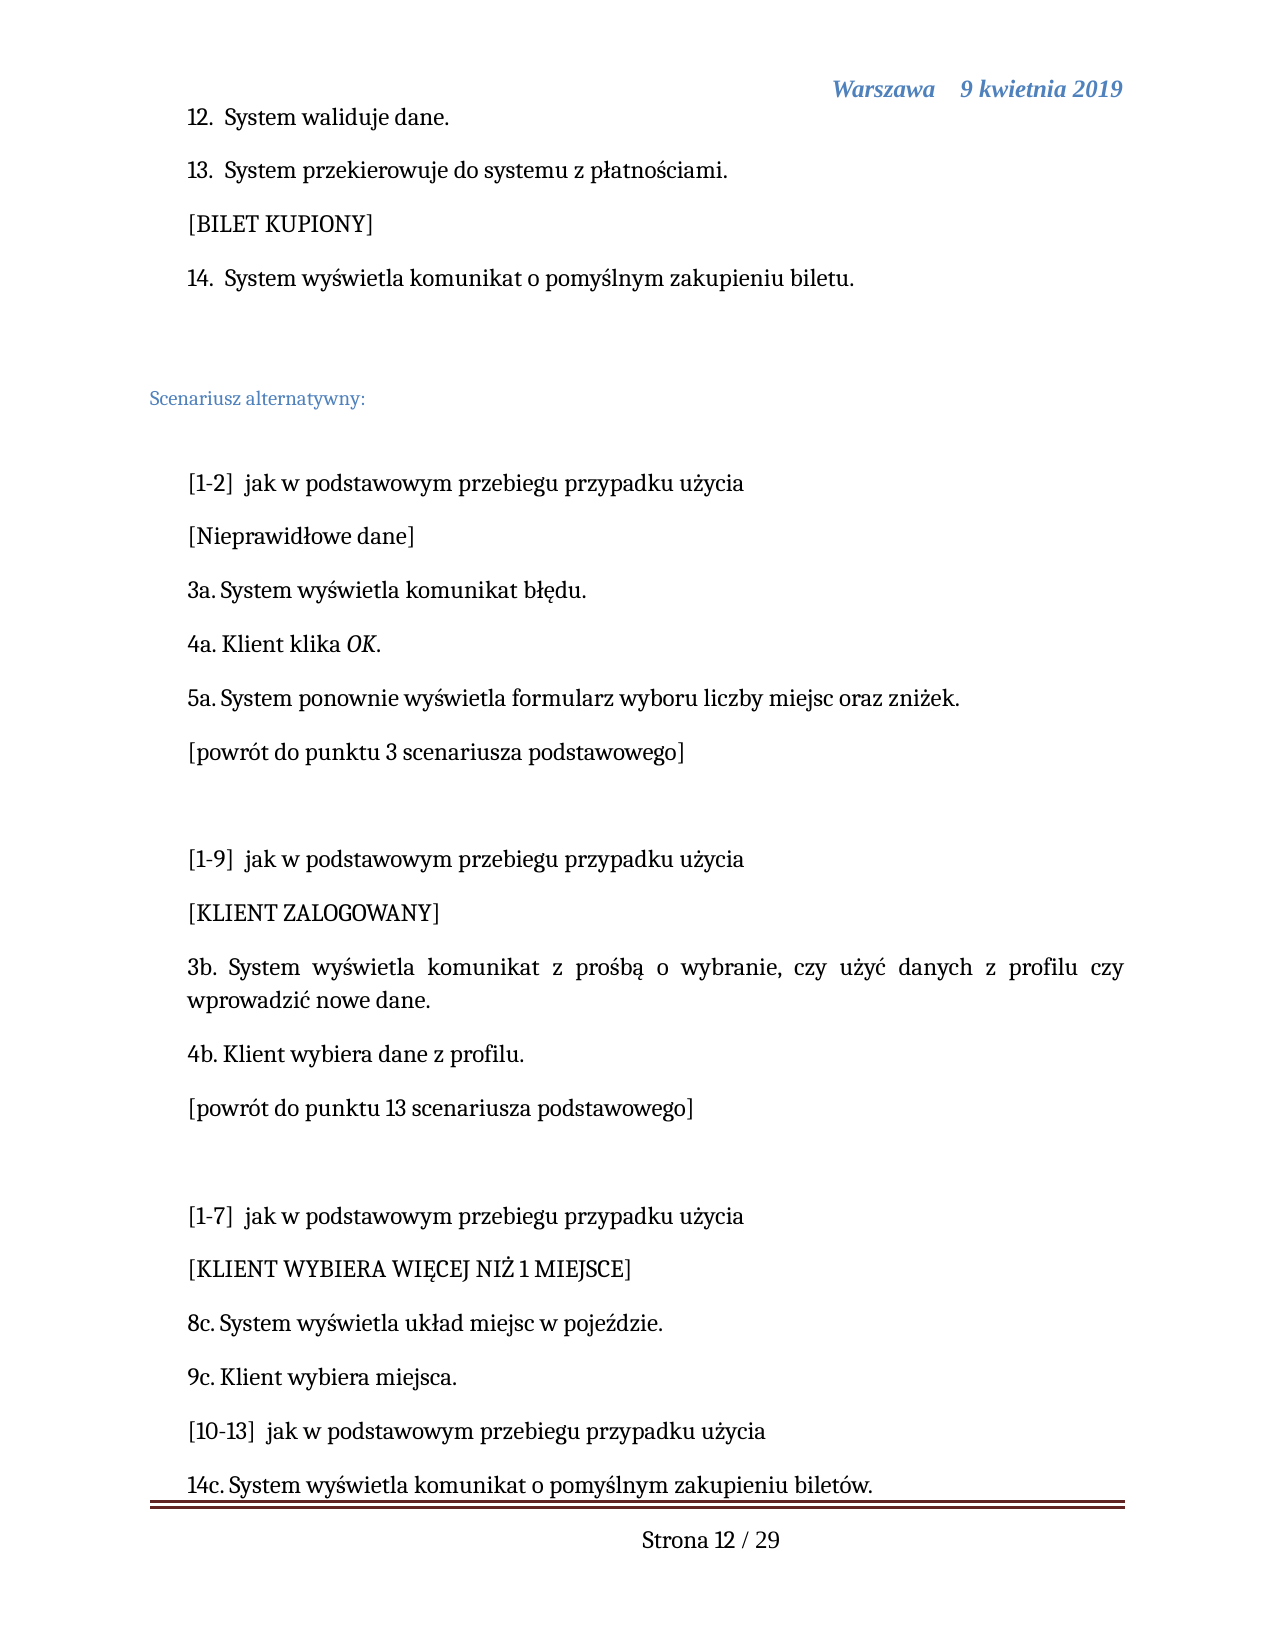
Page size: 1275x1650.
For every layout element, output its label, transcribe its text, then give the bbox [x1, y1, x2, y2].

text [KLIENT ZALOGOWANY] [150, 899, 1125, 928]
text 5a. System ponownie wyświetla formularz wyboru liczby miejsc oraz zniżek. [187, 684, 1125, 713]
text 8c. System wyświetla układ miejsc w pojeździe. [187, 1309, 1125, 1338]
text [BILET KUPIONY] [150, 210, 1125, 239]
text 3a. System wyświetla komunikat błędu. [187, 576, 1125, 605]
text 9c. Klient wybiera miejsca. [187, 1363, 1125, 1392]
list System waliduje dane. [187, 102, 1125, 131]
text [Nieprawidłowe dane] [150, 522, 1125, 551]
text [1-7] jak w podstawowym przebiegu przypadku użycia [150, 1202, 1125, 1230]
text [KLIENT WYBIERA WIĘCEJ NIŻ 1 MIEJSCE] [150, 1255, 1125, 1284]
subtitle Scenariusz alternatywny: [150, 387, 1125, 411]
text [10-13] jak w podstawowym przebiegu przypadku użycia [150, 1417, 1125, 1446]
list System przekierowuje do systemu z płatnościami. [187, 156, 1125, 185]
text [powrót do punktu 13 scenariusza podstawowego] [187, 1094, 1125, 1123]
list System wyświetla komunikat o pomyślnym zakupieniu biletu. [187, 264, 1125, 293]
text 4b. Klient wybiera dane z profilu. [187, 1040, 1125, 1069]
text [1-2] jak w podstawowym przebiegu przypadku użycia [150, 468, 1125, 497]
text [powrót do punktu 3 scenariusza podstawowego] [187, 738, 1125, 766]
text 3b. System wyświetla komunikat z prośbą o wybranie, czy użyć danych z profilu czy wprowadzić nowe dane. [187, 953, 1125, 1015]
text 14c. System wyświetla komunikat o pomyślnym zakupieniu biletów. [150, 1471, 1125, 1499]
text [1-9] jak w podstawowym przebiegu przypadku użycia [150, 845, 1125, 874]
text 4a. Klient klika OK. [187, 630, 1125, 659]
